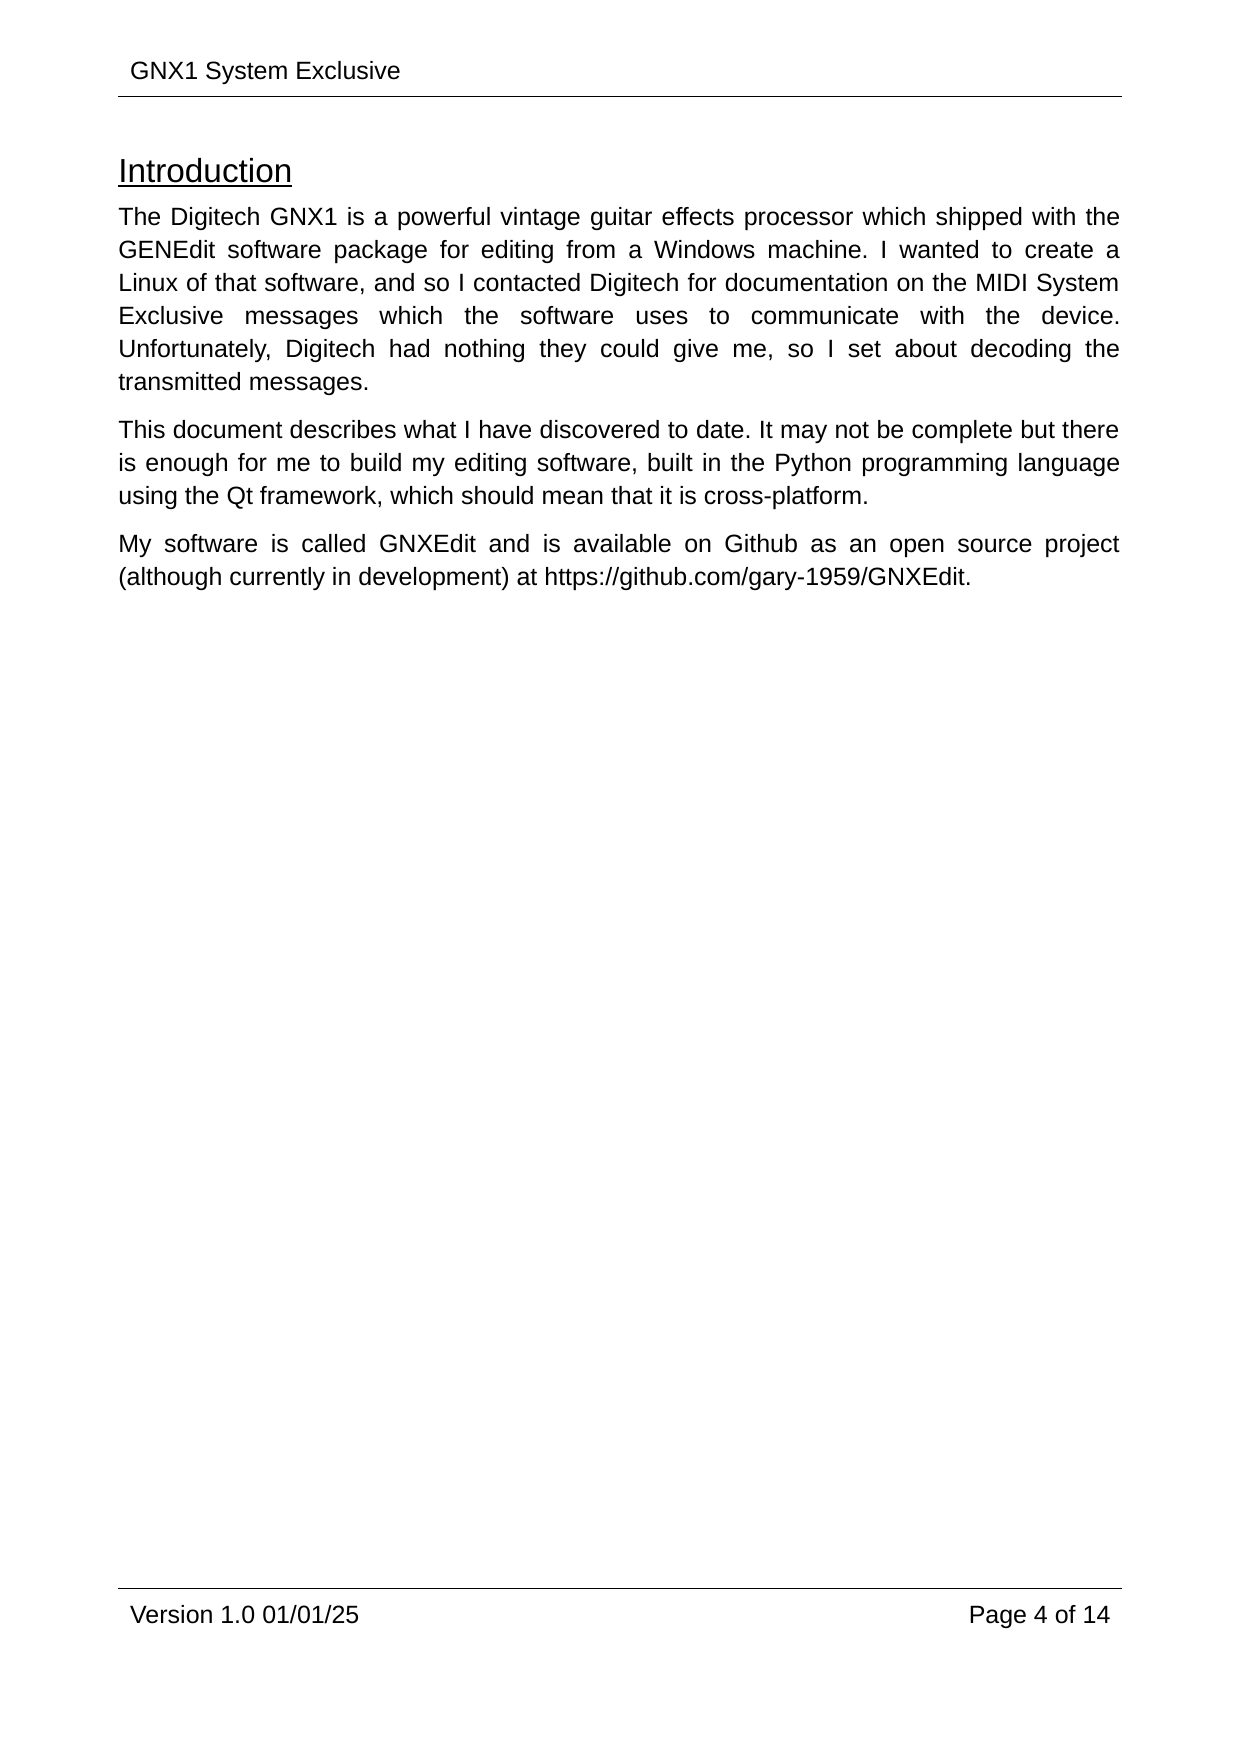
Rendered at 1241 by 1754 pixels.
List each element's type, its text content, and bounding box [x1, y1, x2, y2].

text My software is called GNXEdit and is available on Github as an open source project (although currently in development) at https://github.com/gary-1959/GNXEdit. [118, 529, 1122, 590]
subtitle Introduction [118, 151, 1122, 190]
text The Digitech GNX1 is a powerful vintage guitar effects processor which shipped with the GENEdit software package for editing from a Windows machine. I wanted to create a Linux of that software, and so I contacted Digitech for documentation on the MIDI System Exclusive messages which the software uses to communicate with the device. Unfortunately, Digitech had nothing they could give me, so I set about decoding the transmitted messages. [118, 202, 1122, 396]
text This document describes what I have discovered to date. It may not be complete but there is enough for me to build my editing software, built in the Python programming language using the Qt framework, which should mean that it is cross-platform. [118, 415, 1122, 510]
